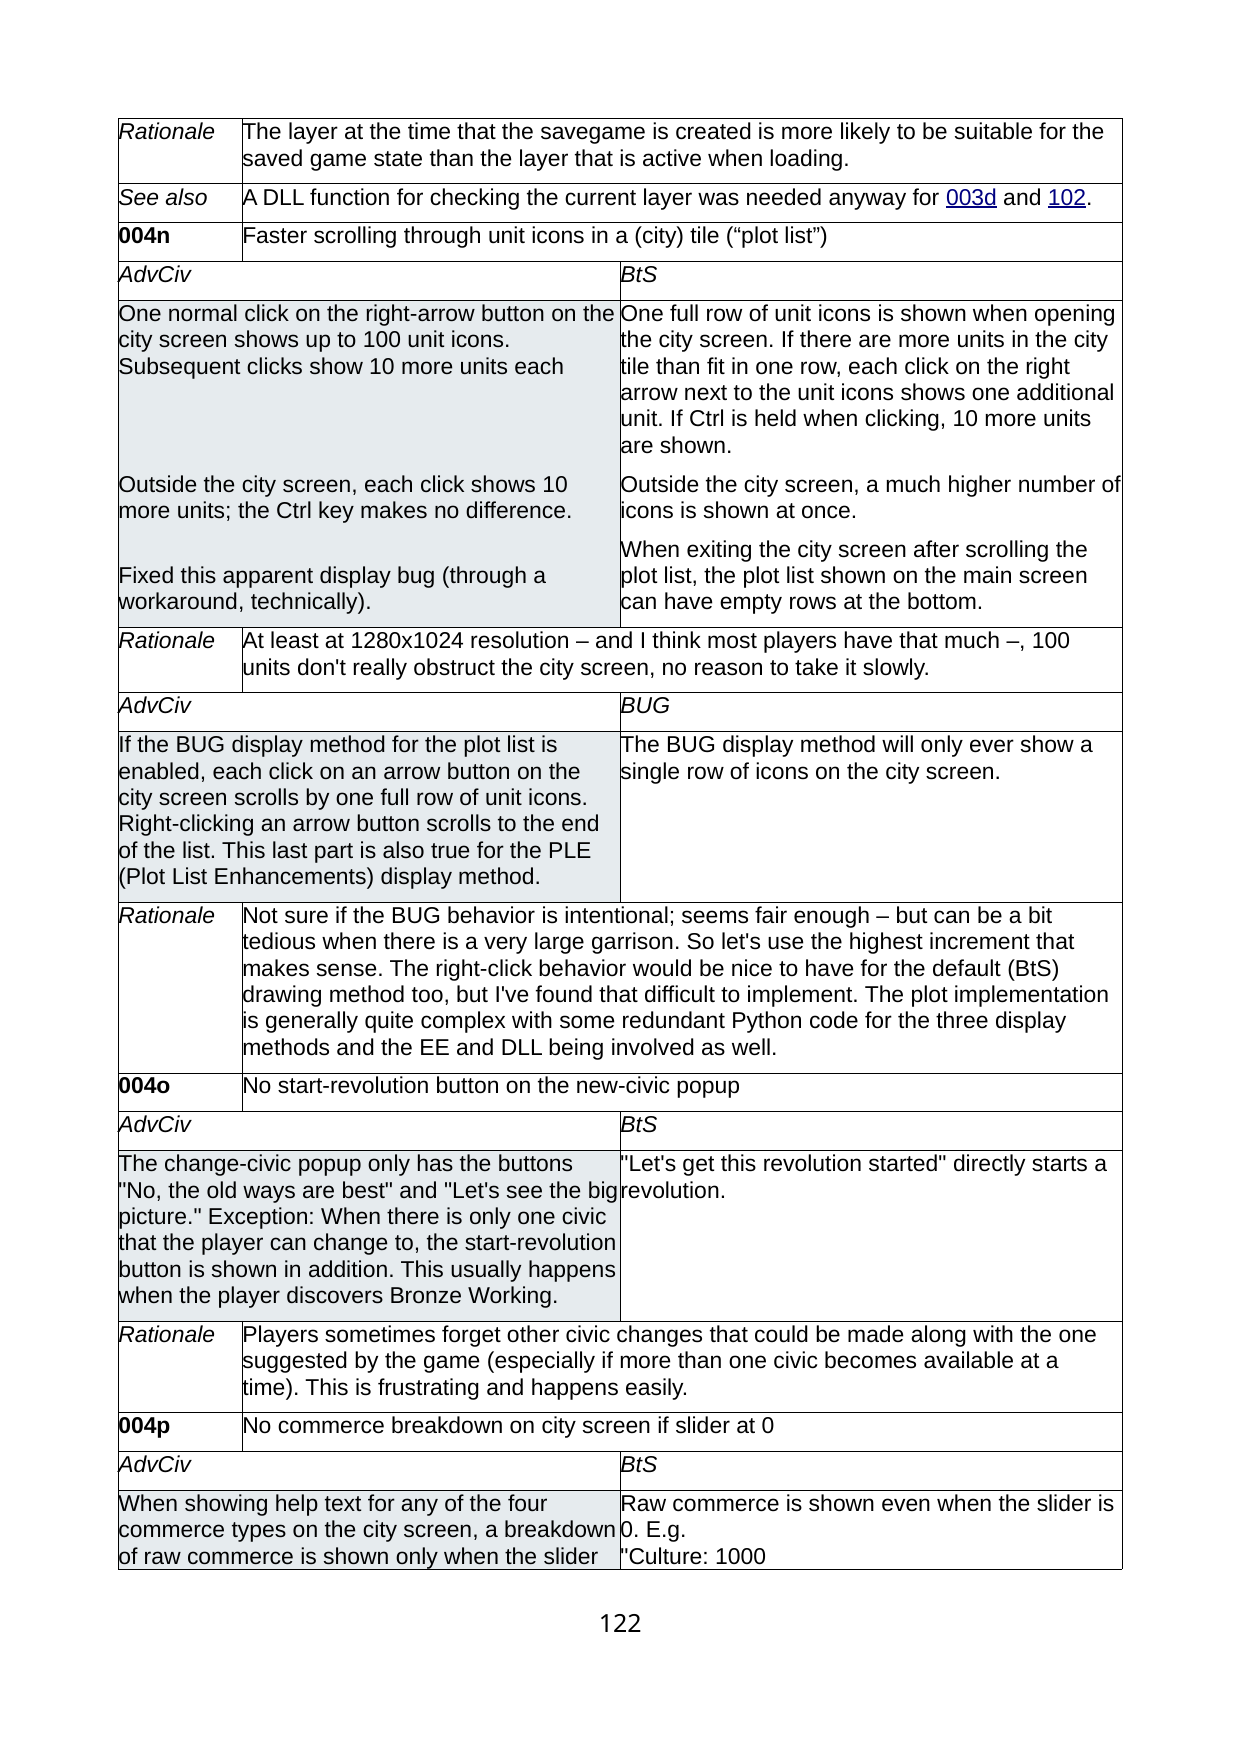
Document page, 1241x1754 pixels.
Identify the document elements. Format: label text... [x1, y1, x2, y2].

table_cell 004o [119, 1074, 242, 1111]
table_cell BtS [621, 1112, 1122, 1150]
table_cell Rationale [119, 628, 242, 692]
table_cell "Let's get this revolution started" directly starts a revolution. [621, 1151, 1122, 1321]
table_cell The change-civic popup only has the buttons "No, the old ways are best" and "Let's see the big picture." Exception: When there is only one civic that the player can change to, the start-revolution button is shown in addition. This usually happens when the player discovers Bronze Working. [119, 1151, 620, 1321]
table_cell 004p [119, 1413, 242, 1451]
table_cell 004n [119, 223, 242, 261]
table_cell AdvCiv [119, 1452, 620, 1490]
table_cell One full row of unit icons is shown when opening the city screen. If there are more units in the city tile than fit in one row, each click on the right arrow next to the unit icons shows one additional unit. If Ctrl is held when clicking, 10 more units are shown. Outside the city screen, a much higher number of icons is shown at once. When exiting the city screen after scrolling the plot list, the plot list shown on the main screen can have empty rows at the bottom. [621, 301, 1122, 627]
table_cell Rationale [119, 1322, 242, 1412]
table_cell BtS [621, 1452, 1122, 1490]
table_cell Raw commerce is shown even when the slider is 0. E.g. "Culture: 1000 [621, 1491, 1122, 1569]
table_cell AdvCiv [119, 1112, 620, 1150]
table_cell BUG [621, 693, 1122, 731]
table_cell Players sometimes forget other civic changes that could be made along with the one suggested by the game (especially if more than one civic becomes available at a time). This is frustrating and happens easily. [243, 1322, 1122, 1412]
table_cell If the BUG display method for the plot list is enabled, each click on an arrow button on the city screen scrolls by one full row of unit icons. Right-clicking an arrow button scrolls to the end of the list. This last part is also true for the PLE (Plot List Enhancements) display method. [119, 732, 620, 902]
table_cell The layer at the time that the savegame is created is more likely to be suitable for the saved game state than the layer that is active when loading. [243, 119, 1122, 183]
table_cell A DLL function for checking the current layer was needed anyway for 003d and 102. [243, 184, 1122, 222]
table_cell No commerce breakdown on city screen if slider at 0 [243, 1413, 1122, 1451]
table_cell Rationale [119, 903, 242, 1072]
table_cell No start-revolution button on the new-civic popup [243, 1074, 1122, 1111]
table_cell Rationale [119, 119, 242, 183]
table_cell Faster scrolling through unit icons in a (city) tile (“plot list”) [243, 223, 1122, 261]
table_cell One normal click on the right-arrow button on the city screen shows up to 100 unit icons. Subsequent clicks show 10 more units each Outside the city screen, each click shows 10 more units; the Ctrl key makes no difference. Fixed this apparent display bug (through a workaround, technically). [119, 301, 620, 627]
table_cell When showing help text for any of the four commerce types on the city screen, a breakdown of raw commerce is shown only when the slider [119, 1491, 620, 1569]
table_cell AdvCiv [119, 693, 620, 731]
table_cell Not sure if the BUG behavior is intentional; seems fair enough – but can be a bit tedious when there is a very large garrison. So let's use the highest increment that makes sense. The right-click behavior would be nice to have for the default (BtS) drawing method too, but I've found that difficult to implement. The plot implementation is generally quite complex with some redundant Python code for the three display methods and the EE and DLL being involved as well. [243, 903, 1122, 1072]
table_cell See also [119, 184, 242, 222]
table_cell AdvCiv [119, 262, 620, 300]
table_cell At least at 1280x1024 resolution – and I think most players have that much –, 100 units don't really obstruct the city screen, no reason to take it slowly. [243, 628, 1122, 692]
table_cell The BUG display method will only ever show a single row of icons on the city screen. [621, 732, 1122, 902]
table_cell BtS [621, 262, 1122, 300]
